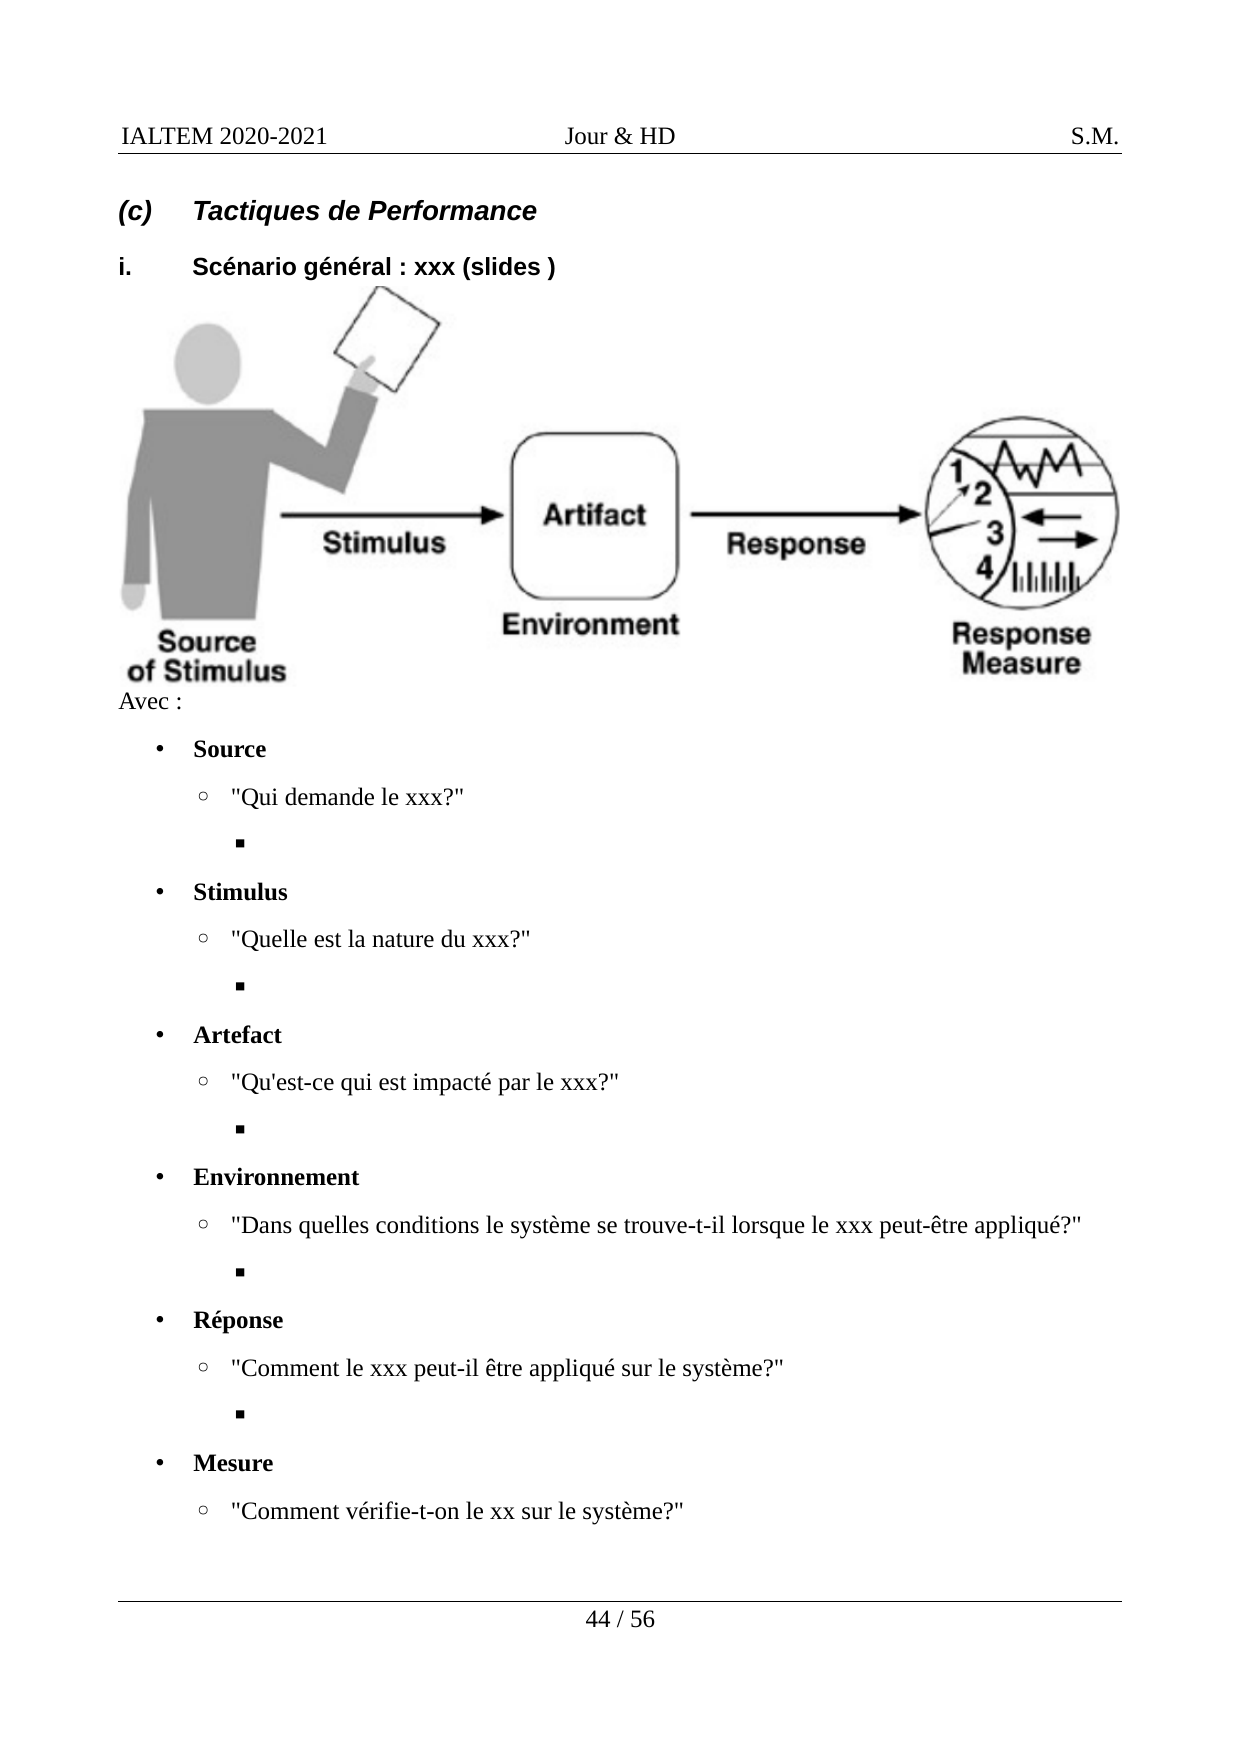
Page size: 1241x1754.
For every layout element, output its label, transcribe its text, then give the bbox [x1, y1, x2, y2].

list Artefact [156, 1020, 1122, 1048]
list "Comment le xxx peut-il être appliqué sur le système?" [193, 1353, 1122, 1382]
list "Qui demande le xxx?" [193, 782, 1122, 810]
list Réponse [156, 1305, 1122, 1334]
picture [118, 286, 1123, 687]
list "Comment vérifie-t-on le xx sur le système?" [193, 1496, 1122, 1524]
list Source [156, 734, 1122, 763]
list "Quelle est la nature du xxx?" [193, 924, 1122, 953]
list Stimulus [156, 877, 1122, 906]
list Environnement [156, 1162, 1122, 1191]
text Avec : [118, 687, 1122, 715]
list "Qu'est-ce qui est impacté par le xxx?" [193, 1067, 1122, 1096]
subtitle Scénario général : xxx (slides ) [118, 252, 1122, 280]
list "Dans quelles conditions le système se trouve-t-il lorsque le xxx peut-être appliqué?" [193, 1210, 1122, 1239]
subtitle Tactiques de Performance [118, 195, 1122, 227]
list Mesure [156, 1448, 1122, 1477]
